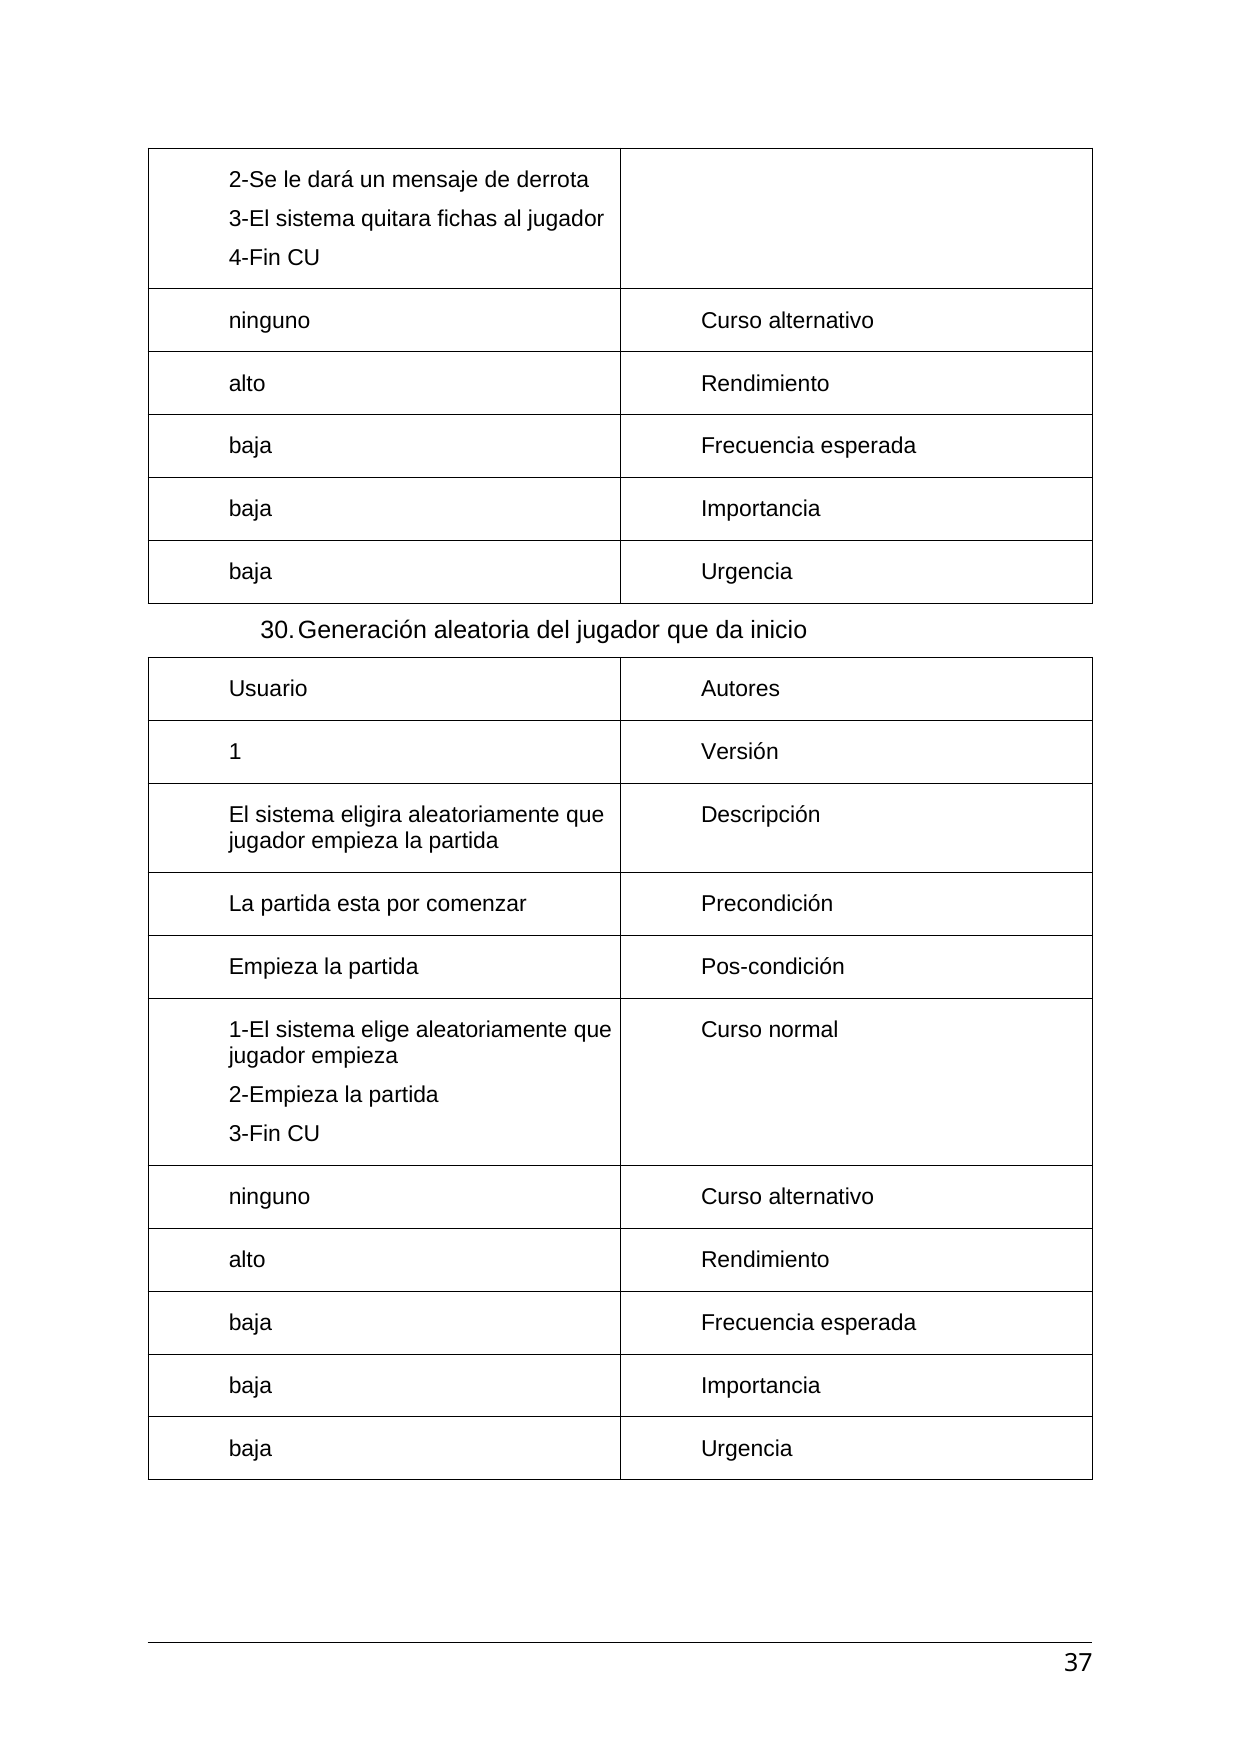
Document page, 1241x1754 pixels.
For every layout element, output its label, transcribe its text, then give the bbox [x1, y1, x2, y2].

table_cell [621, 149, 1092, 288]
list Generación aleatoria del jugador que da inicio [260, 616, 1092, 644]
table_cell baja [149, 1292, 620, 1353]
table_header Autores [621, 658, 1092, 720]
table_cell Importancia [621, 478, 1092, 540]
table_cell 1-El sistema elige aleatoriamente que jugador empieza 2-Empieza la partida 3-Fin CU [149, 999, 620, 1165]
table_cell baja [149, 415, 620, 477]
table_cell Urgencia [621, 541, 1092, 603]
table_cell baja [149, 478, 620, 540]
table_cell ninguno [149, 1166, 620, 1228]
table_cell Curso alternativo [621, 1166, 1092, 1228]
table_cell Frecuencia esperada [621, 415, 1092, 477]
table_cell 2-Se le dará un mensaje de derrota 3-El sistema quitara fichas al jugador 4-Fin CU [149, 149, 620, 288]
table_cell Urgencia [621, 1417, 1092, 1479]
table_cell baja [149, 541, 620, 603]
table_cell El sistema eligira aleatoriamente que jugador empieza la partida [149, 784, 620, 872]
table_cell Rendimiento [621, 1229, 1092, 1291]
table_header Usuario [149, 658, 620, 720]
table_cell Importancia [621, 1355, 1092, 1416]
table_cell Descripción [621, 784, 1092, 872]
table_cell Curso alternativo [621, 289, 1092, 351]
table_cell Empieza la partida [149, 936, 620, 998]
table_cell Rendimiento [621, 352, 1092, 414]
table_cell baja [149, 1417, 620, 1479]
table_cell baja [149, 1355, 620, 1416]
table_cell alto [149, 1229, 620, 1291]
table_cell alto [149, 352, 620, 414]
table_cell Pos-condición [621, 936, 1092, 998]
table_cell Frecuencia esperada [621, 1292, 1092, 1353]
table_cell Precondición [621, 873, 1092, 935]
table_cell La partida esta por comenzar [149, 873, 620, 935]
table_cell ninguno [149, 289, 620, 351]
table_cell Curso normal [621, 999, 1092, 1165]
table_cell 1 [149, 721, 620, 783]
table_cell Versión [621, 721, 1092, 783]
